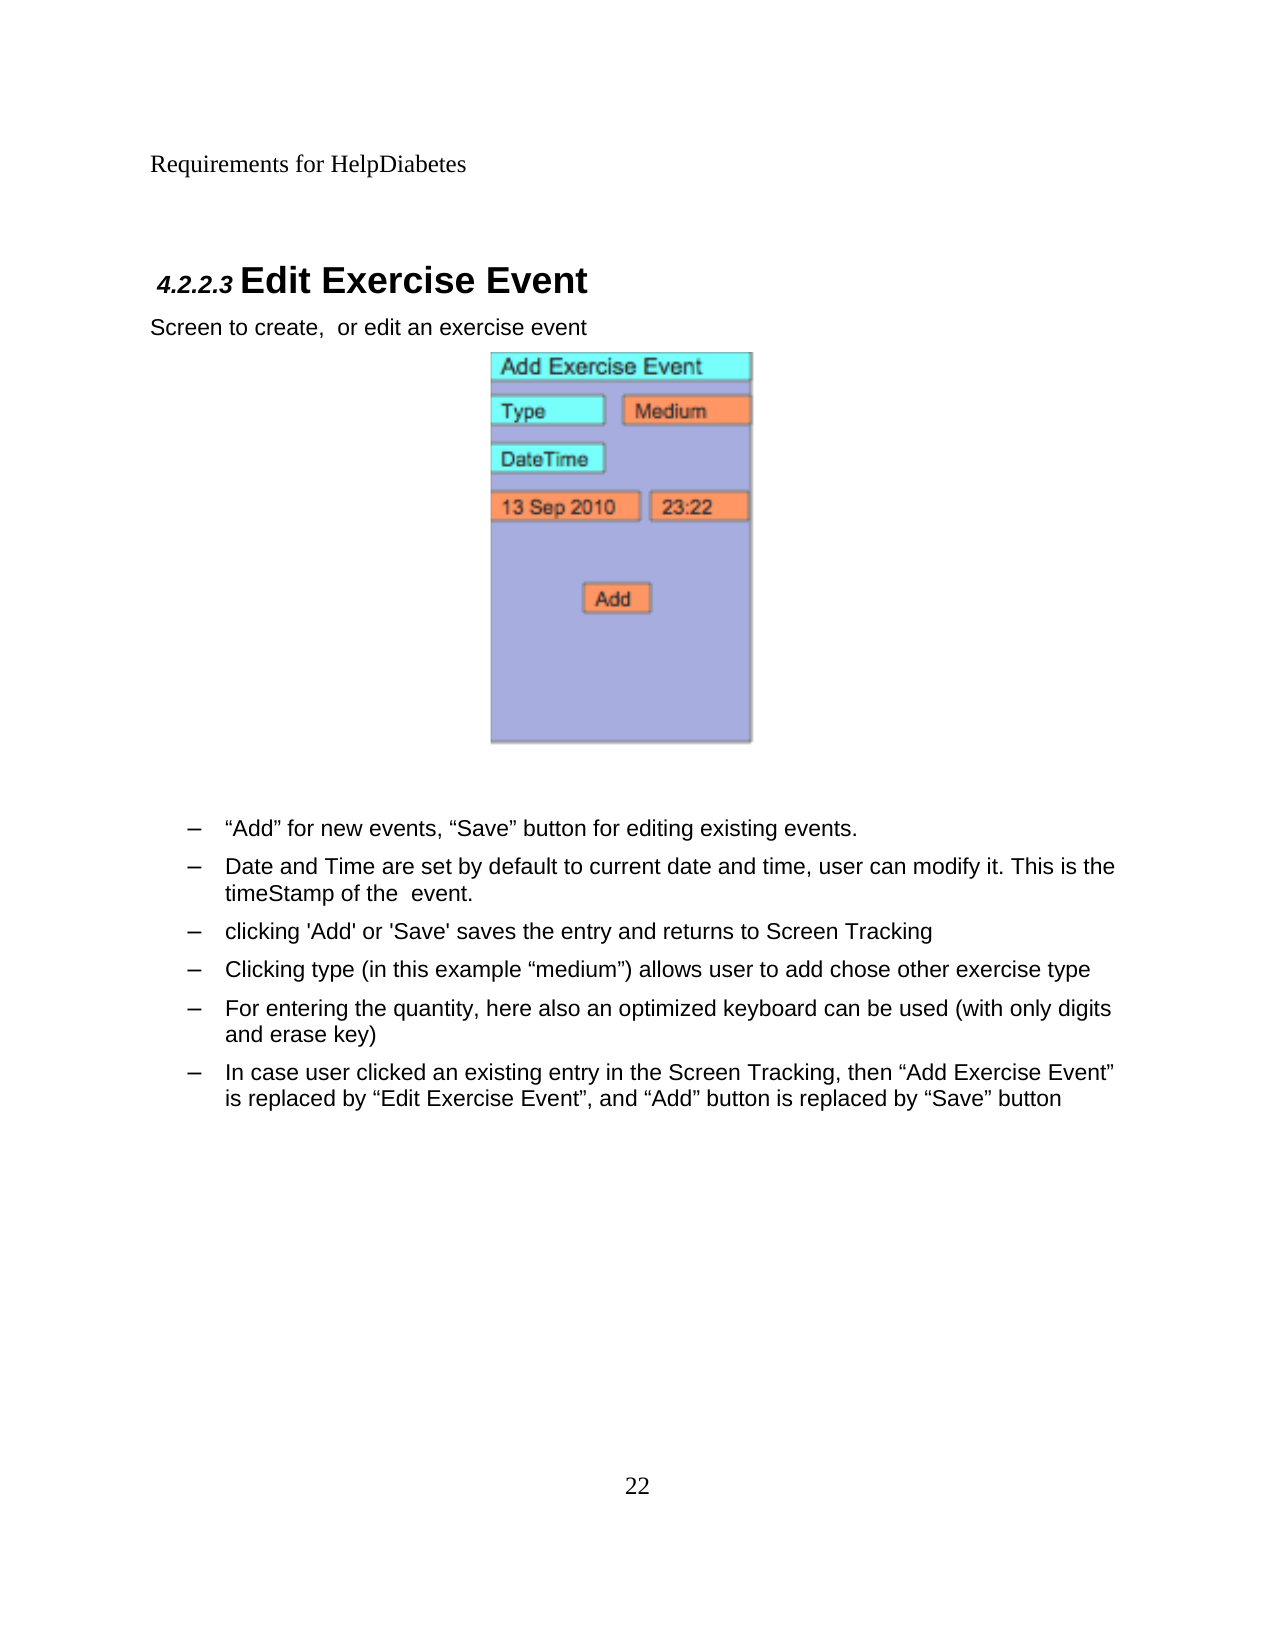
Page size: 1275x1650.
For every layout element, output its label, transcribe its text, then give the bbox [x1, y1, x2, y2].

text Screen to create, or edit an exercise event [150, 314, 1125, 340]
list For entering the quantity, here also an optimized keyboard can be used (with only digits and erase key) [187, 996, 1125, 1047]
list Clicking type (in this example “medium”) allows user to add chose other exercise type [187, 957, 1125, 983]
list Date and Time are set by default to current date and time, user can modify it. This is the timeStamp of the event. [187, 854, 1125, 906]
list In case user clicked an existing entry in the Screen Tracking, then “Add Exercise Event” is replaced by “Edit Exercise Event”, and “Add” button is replaced by “Save” button [187, 1060, 1125, 1112]
picture [490, 352, 785, 776]
list “Add” for new events, “Save” button for editing existing events. [187, 815, 1125, 842]
list clicking 'Add' or 'Save' saves the entry and returns to Screen Tracking [187, 918, 1125, 944]
subtitle Edit Exercise Event [150, 260, 1125, 302]
